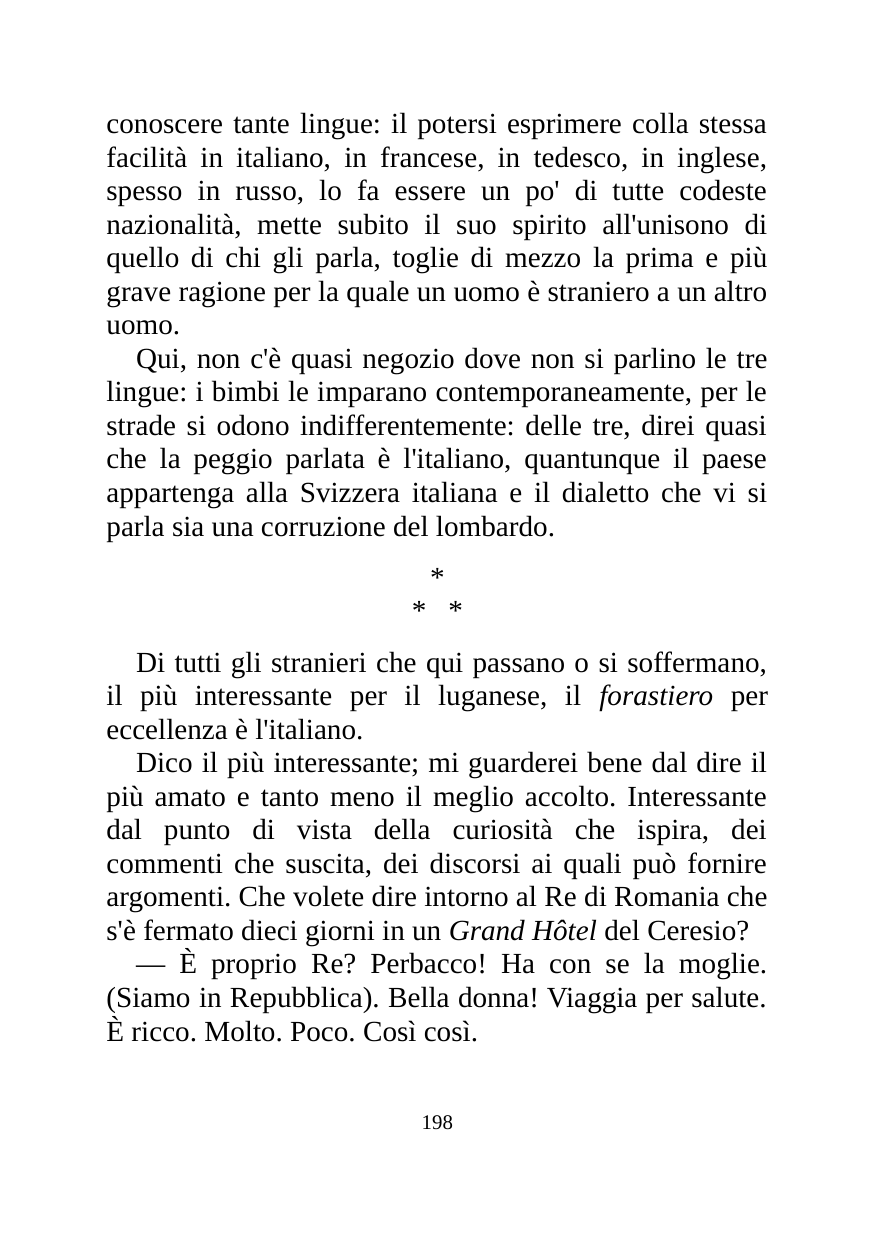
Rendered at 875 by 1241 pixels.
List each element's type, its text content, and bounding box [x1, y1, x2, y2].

text Qui, non c'è quasi negozio dove non si parlino le tre lingue: i bimbi le imparano contemporaneamente, per le strade si odono indifferentemente: delle tre, direi quasi che la peggio parlata è l'italiano, quantunque il paese appartenga alla Svizzera italiana e il dialetto che vi si parla sia una corruzione del lombardo. [106, 341, 768, 542]
text conoscere tante lingue: il potersi esprimere colla stessa facilità in italiano, in francese, in tedesco, in inglese, spesso in russo, lo fa essere un po' di tutte codeste nazionalità, mette subito il suo spirito all'unisono di quello di chi gli parla, toglie di mezzo la prima e più grave ragione per la quale un uomo è straniero a un altro uomo. [106, 106, 768, 341]
text * * * [106, 560, 768, 627]
text Di tutti gli stranieri che qui passano o si soffermano, il più interessante per il luganese, il forastiero per eccellenza è l'italiano. [106, 645, 768, 745]
text Dico il più interessante; mi guarderei bene dal dire il più amato e tanto meno il meglio accolto. Interessante dal punto di vista della curiosità che ispira, dei commenti che suscita, dei discorsi ai quali può fornire argomenti. Che volete dire intorno al Re di Romania che s'è fermato dieci giorni in un Grand Hôtel del Ceresio? [106, 745, 768, 947]
text — È proprio Re? Perbacco! Ha con se la moglie. (Siamo in Repubblica). Bella donna! Viaggia per salute. È ricco. Molto. Poco. Così così. [106, 947, 768, 1047]
